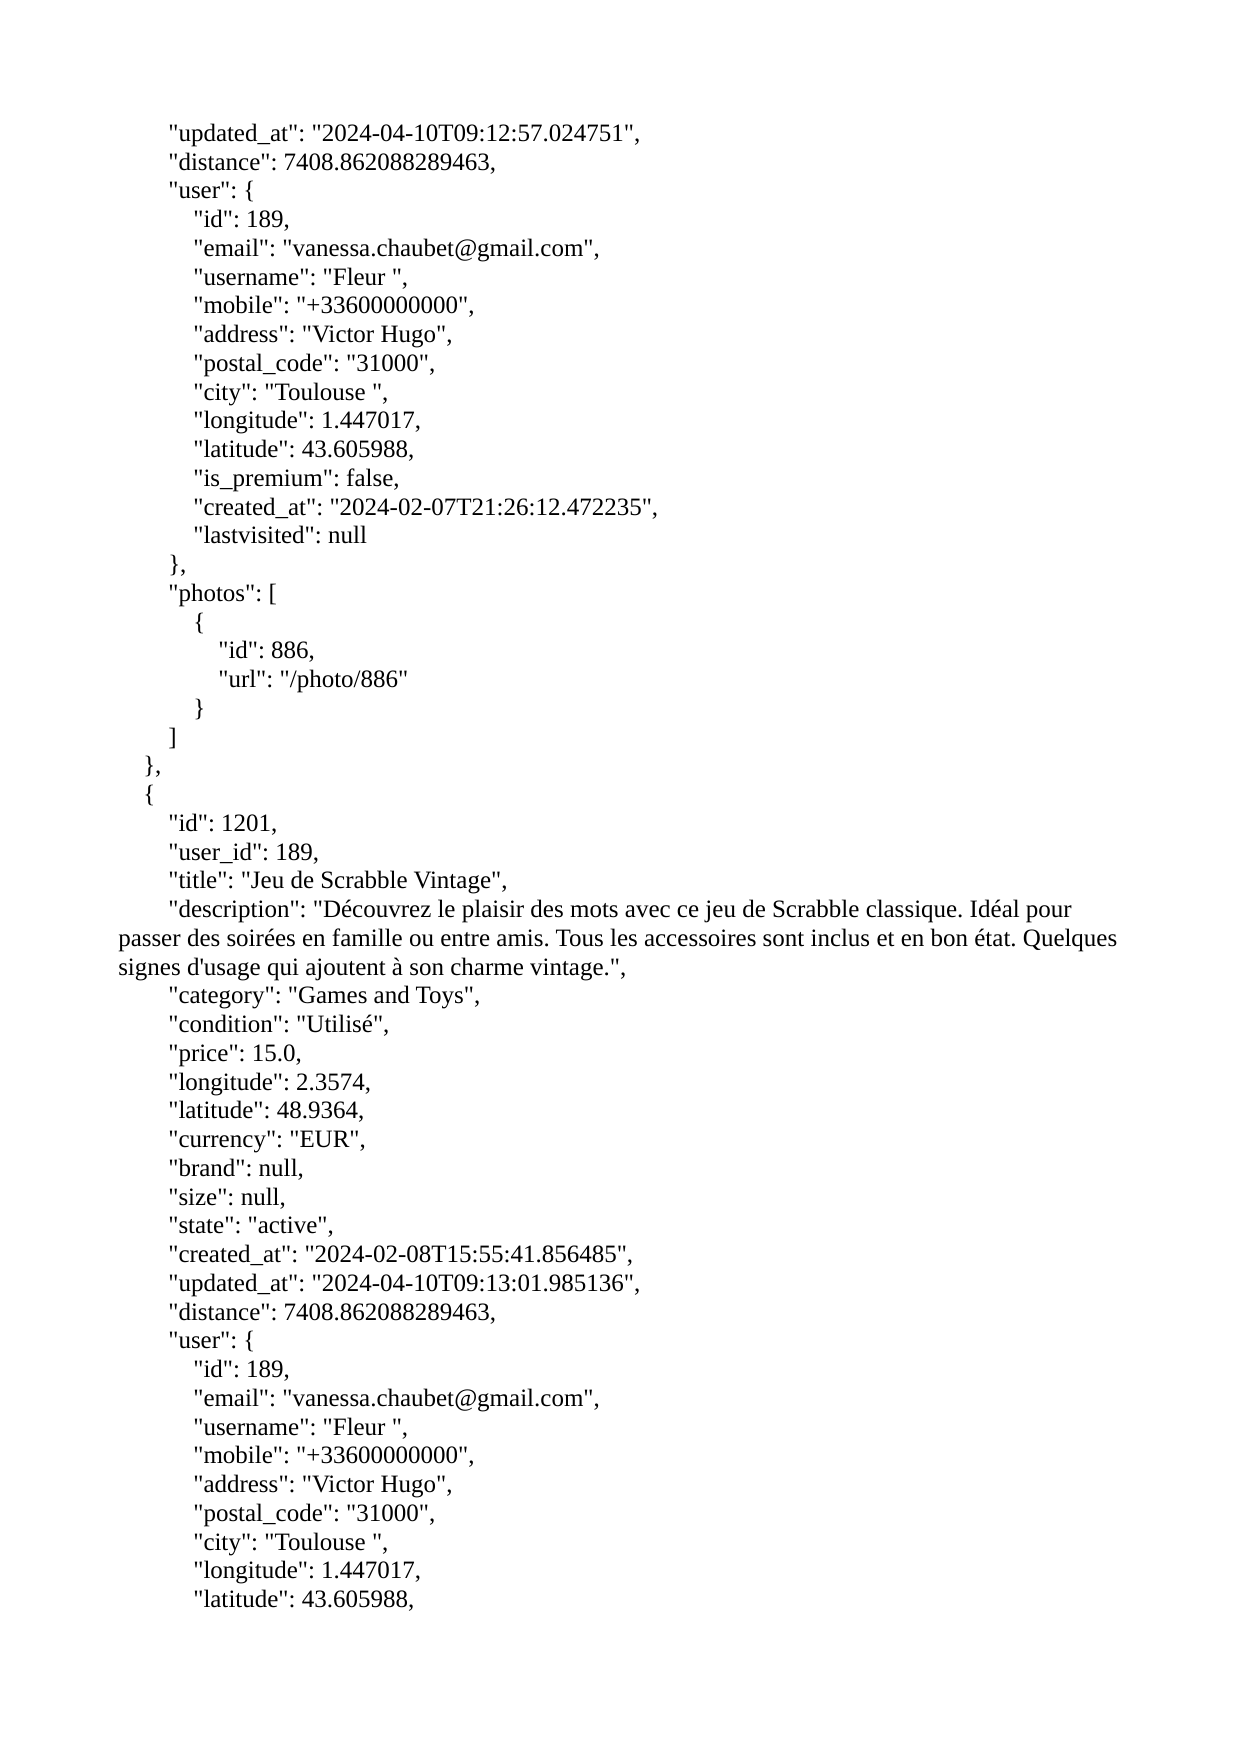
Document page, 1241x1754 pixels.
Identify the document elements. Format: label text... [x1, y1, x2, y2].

text "username": "Fleur ", [118, 262, 1122, 291]
text "user": { [118, 1326, 1122, 1354]
text "mobile": "+33600000000", [118, 1441, 1122, 1469]
text "updated_at": "2024-04-10T09:12:57.024751", [118, 118, 1122, 147]
text "lastvisited": null [118, 521, 1122, 549]
text { [118, 607, 1122, 636]
text "longitude": 1.447017, [118, 406, 1122, 434]
text "postal_code": "31000", [118, 348, 1122, 377]
text }, [118, 549, 1122, 578]
text "username": "Fleur ", [118, 1412, 1122, 1441]
text { [118, 779, 1122, 808]
text "address": "Victor Hugo", [118, 1469, 1122, 1498]
text } [118, 693, 1122, 722]
text "category": "Games and Toys", [118, 981, 1122, 1009]
text "latitude": 43.605988, [118, 434, 1122, 463]
text "email": "vanessa.chaubet@gmail.com", [118, 1383, 1122, 1412]
text "url": "/photo/886" [118, 664, 1122, 693]
text "id": 189, [118, 1354, 1122, 1383]
text "latitude": 43.605988, [118, 1584, 1122, 1613]
text ] [118, 722, 1122, 751]
text "address": "Victor Hugo", [118, 319, 1122, 348]
text "price": 15.0, [118, 1038, 1122, 1067]
text "size": null, [118, 1182, 1122, 1211]
text "longitude": 1.447017, [118, 1556, 1122, 1584]
text "city": "Toulouse ", [118, 1527, 1122, 1556]
text "title": "Jeu de Scrabble Vintage", [118, 866, 1122, 894]
text "latitude": 48.9364, [118, 1096, 1122, 1124]
text "longitude": 2.3574, [118, 1067, 1122, 1096]
text "is_premium": false, [118, 463, 1122, 492]
text "user_id": 189, [118, 837, 1122, 866]
text "id": 886, [118, 636, 1122, 664]
text "updated_at": "2024-04-10T09:13:01.985136", [118, 1268, 1122, 1297]
text "id": 189, [118, 204, 1122, 233]
text "brand": null, [118, 1153, 1122, 1182]
text "condition": "Utilisé", [118, 1009, 1122, 1038]
text "created_at": "2024-02-07T21:26:12.472235", [118, 492, 1122, 521]
text "description": "Découvrez le plaisir des mots avec ce jeu de Scrabble classique. Idéal pour passer des soirées en famille ou entre amis. Tous les accessoires sont inclus et en bon état. Quelques signes d'usage qui ajoutent à son charme vintage.", [118, 894, 1122, 981]
text "distance": 7408.862088289463, [118, 1297, 1122, 1326]
text "city": "Toulouse ", [118, 377, 1122, 406]
text "created_at": "2024-02-08T15:55:41.856485", [118, 1239, 1122, 1268]
text "user": { [118, 176, 1122, 204]
text "mobile": "+33600000000", [118, 291, 1122, 319]
text "currency": "EUR", [118, 1124, 1122, 1153]
text "email": "vanessa.chaubet@gmail.com", [118, 233, 1122, 262]
text }, [118, 751, 1122, 779]
text "postal_code": "31000", [118, 1498, 1122, 1527]
text "state": "active", [118, 1211, 1122, 1239]
text "id": 1201, [118, 808, 1122, 837]
text "photos": [ [118, 578, 1122, 607]
text "distance": 7408.862088289463, [118, 147, 1122, 176]
